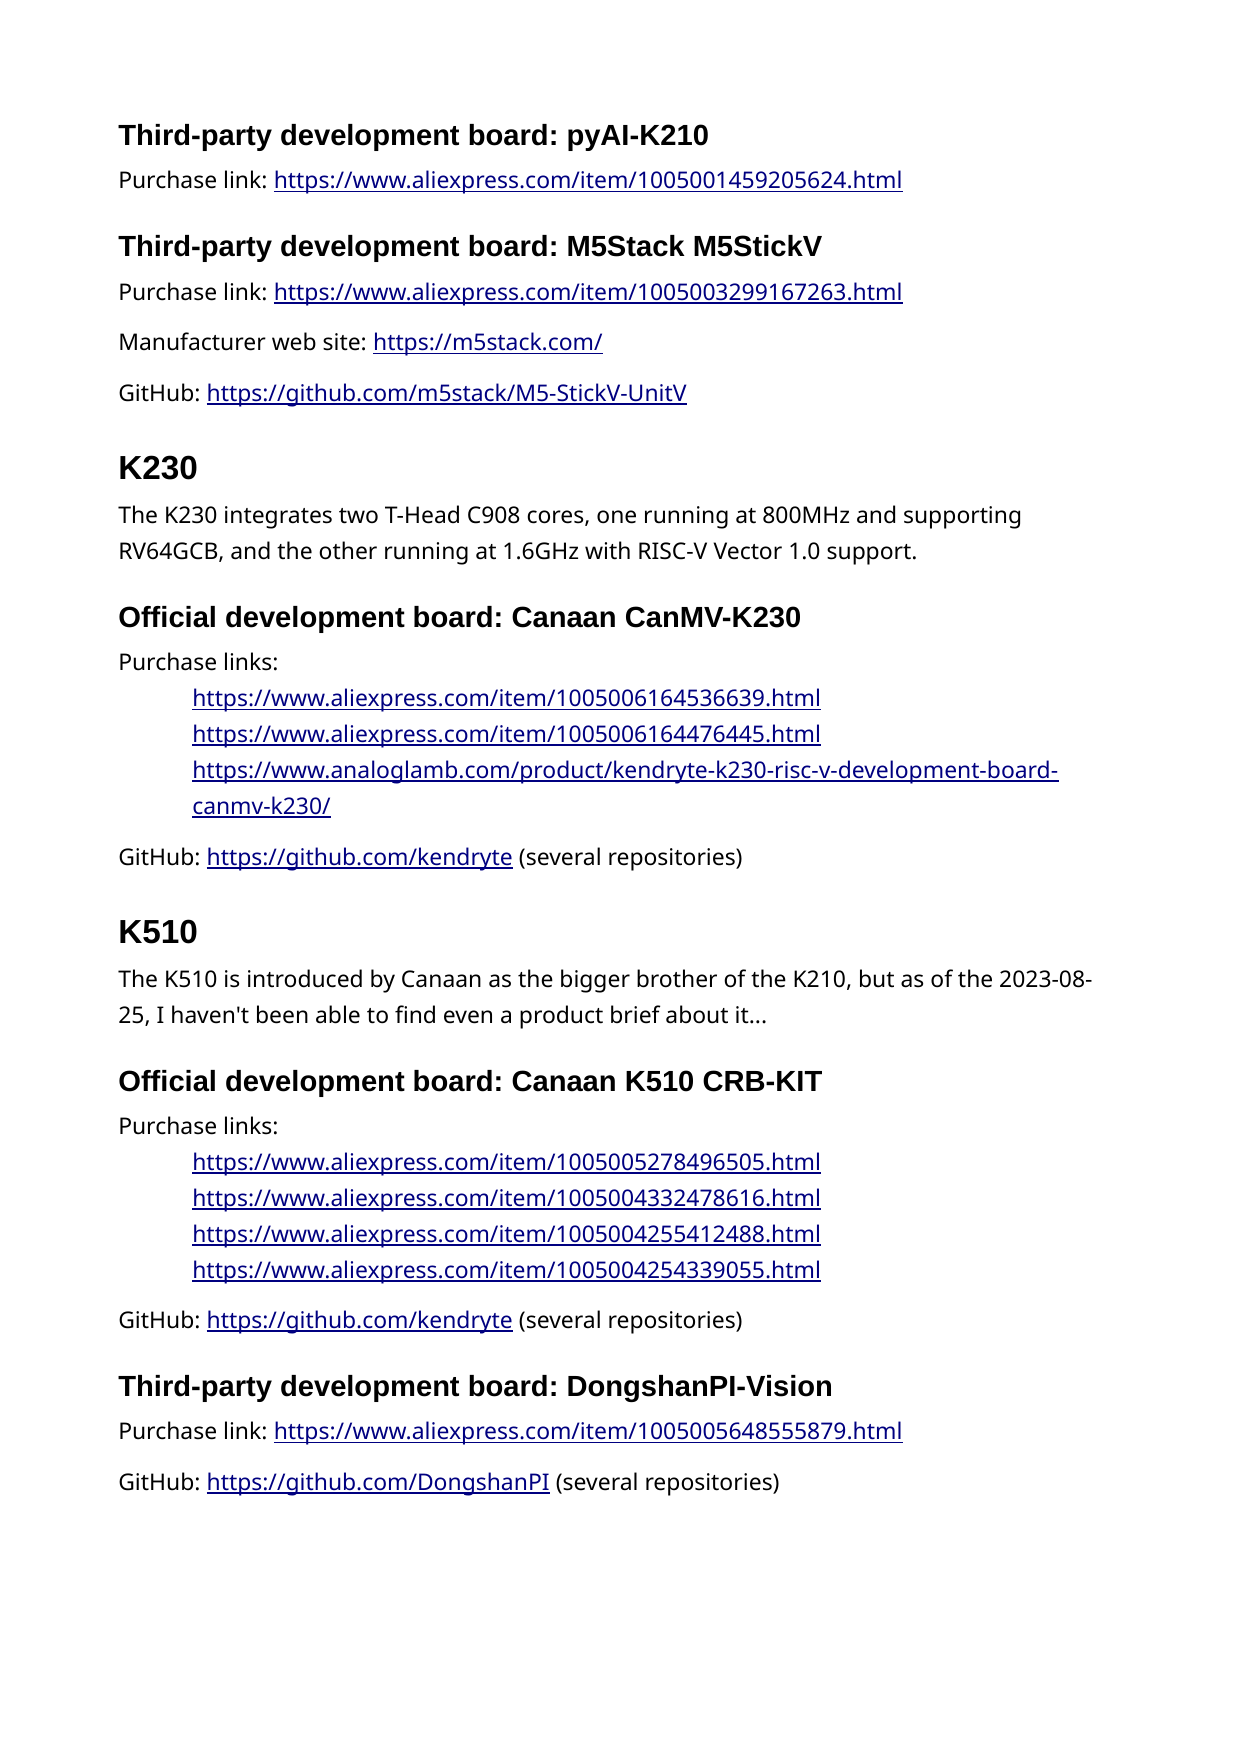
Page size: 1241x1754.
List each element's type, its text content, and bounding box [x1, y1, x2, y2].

text https://www.aliexpress.com/item/1005004255412488.html [192, 1218, 1122, 1249]
text https://www.aliexpress.com/item/1005006164476445.html [192, 718, 1122, 749]
subtitle Third-party development board: DongshanPI-Vision [118, 1369, 1122, 1403]
text https://www.aliexpress.com/item/1005004254339055.html [192, 1253, 1122, 1285]
text Purchase link: https://www.aliexpress.com/item/1005005648555879.html [118, 1415, 1122, 1446]
subtitle Official development board: Canaan CanMV-K230 [118, 600, 1122, 634]
text https://www.analoglamb.com/product/kendryte-k230-risc-v-development-board-canmv-k230/ [192, 754, 1122, 821]
text GitHub: https://github.com/m5stack/M5-StickV-UnitV [118, 377, 1122, 408]
text https://www.aliexpress.com/item/1005006164536639.html [192, 682, 1122, 713]
text Purchase link: https://www.aliexpress.com/item/1005003299167263.html [118, 276, 1122, 307]
subtitle Third-party development board: M5Stack M5StickV [118, 229, 1122, 263]
text GitHub: https://github.com/DongshanPI (several repositories) [118, 1466, 1122, 1497]
subtitle K230 [118, 448, 1122, 487]
text https://www.aliexpress.com/item/1005004332478616.html [192, 1182, 1122, 1213]
subtitle Official development board: Canaan K510 CRB-KIT [118, 1064, 1122, 1097]
text Purchase link: https://www.aliexpress.com/item/1005001459205624.html [118, 164, 1122, 195]
text Purchase links: [118, 646, 1122, 677]
text https://www.aliexpress.com/item/1005005278496505.html [192, 1146, 1122, 1177]
text Manufacturer web site: https://m5stack.com/ [118, 326, 1122, 357]
text Purchase links: [118, 1110, 1122, 1141]
text The K510 is introduced by Canaan as the bigger brother of the K210, but as of the 2023-08-25, I haven't been able to find even a product brief about it... [118, 963, 1122, 1030]
subtitle K510 [118, 912, 1122, 950]
text The K230 integrates two T-Head C908 cores, one running at 800MHz and supporting RV64GCB, and the other running at 1.6GHz with RISC-V Vector 1.0 support. [118, 499, 1122, 566]
text GitHub: https://github.com/kendryte (several repositories) [118, 1304, 1122, 1335]
subtitle Third-party development board: pyAI-K210 [118, 118, 1122, 152]
text GitHub: https://github.com/kendryte (several repositories) [118, 840, 1122, 872]
